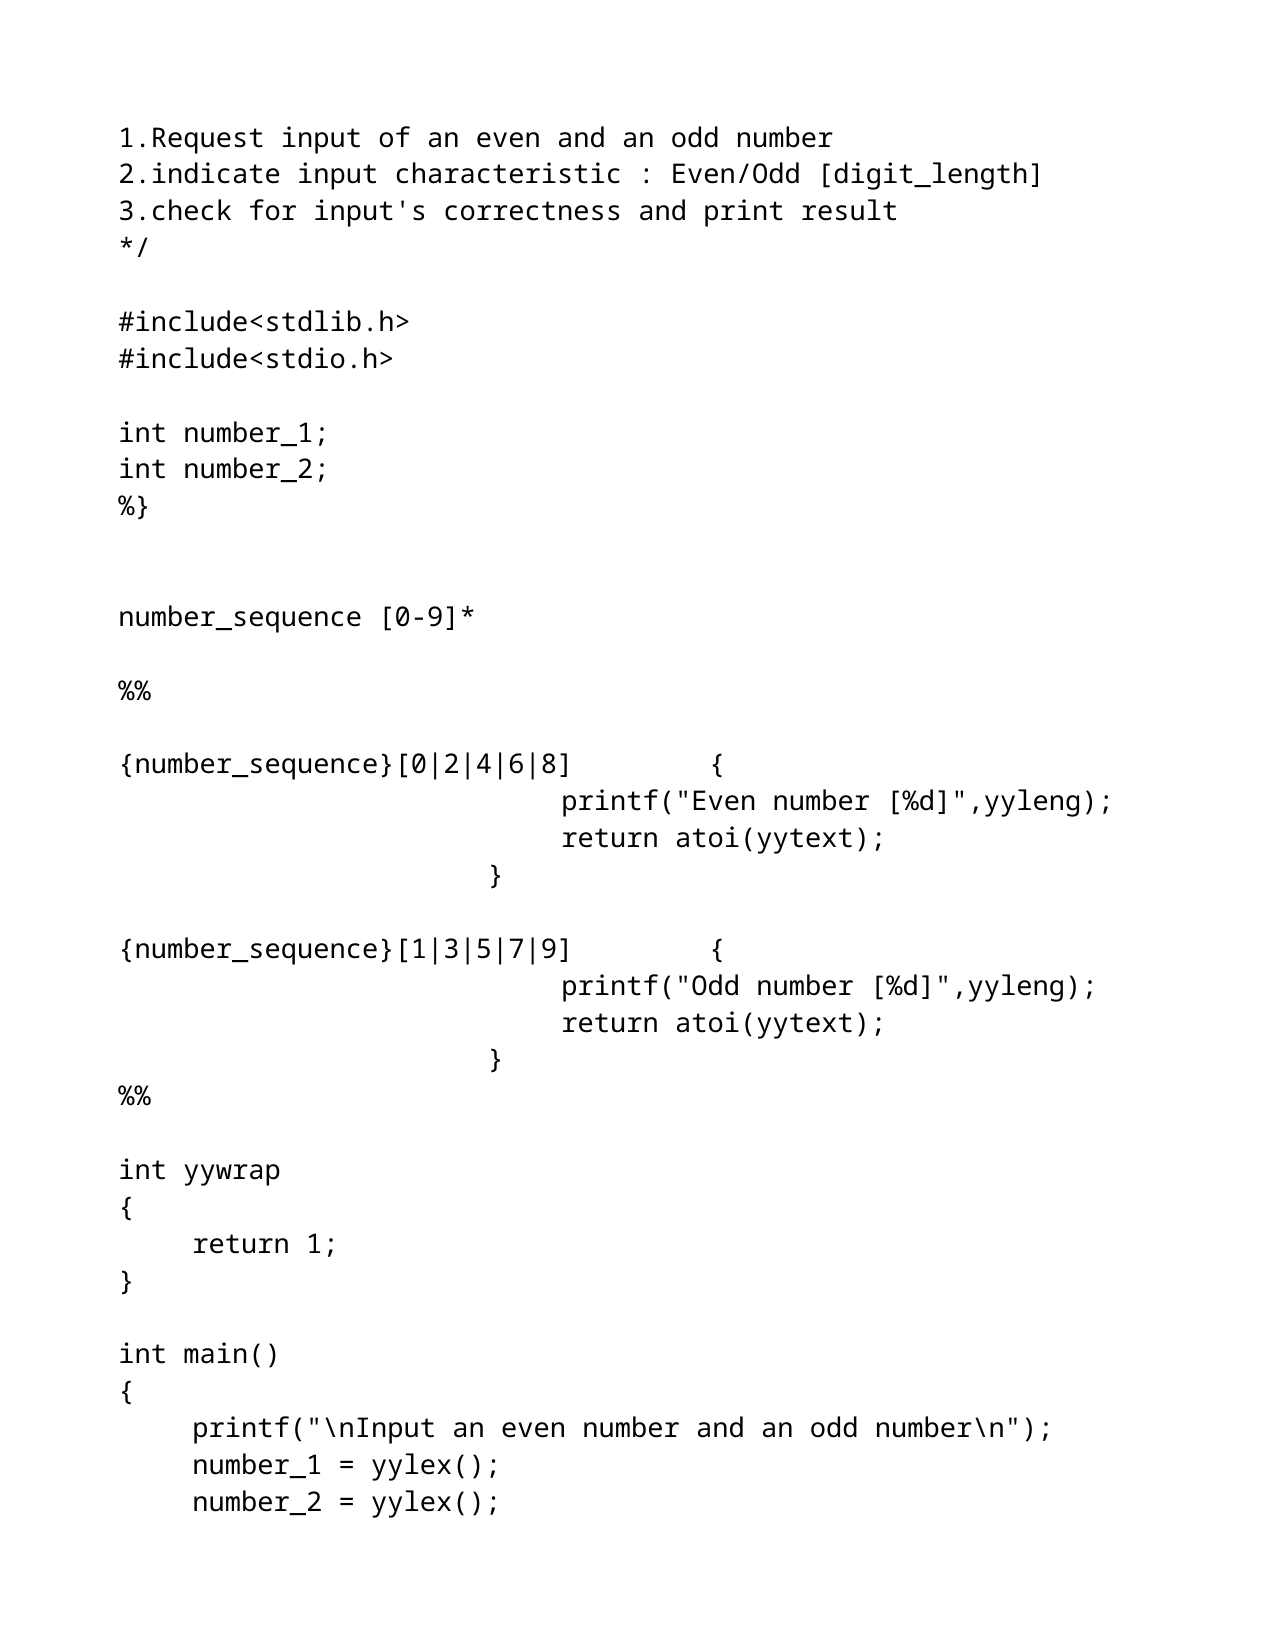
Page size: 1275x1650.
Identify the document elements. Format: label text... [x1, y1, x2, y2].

text } [118, 1261, 1157, 1298]
text return atoi(yytext); [118, 1003, 1157, 1040]
text {number_sequence}[1|3|5|7|9] { [118, 929, 1157, 966]
text {number_sequence}[0|2|4|6|8] { [118, 745, 1157, 782]
text { [118, 1372, 1157, 1409]
text int yywrap [118, 1151, 1157, 1187]
text int number_2; [118, 450, 1157, 487]
text } [118, 1040, 1157, 1077]
text { [118, 1187, 1157, 1224]
text number_1 = yylex(); [118, 1446, 1157, 1482]
text int number_1; [118, 413, 1157, 450]
text return 1; [118, 1224, 1157, 1261]
text printf("Even number [%d]",yyleng); [118, 782, 1157, 819]
text number_sequence [0-9]* [118, 597, 1157, 634]
text #include<stdlib.h> [118, 302, 1157, 339]
text #include<stdio.h> [118, 339, 1157, 376]
text 2.indicate input characteristic : Even/Odd [digit_length] [118, 155, 1157, 192]
text 3.check for input's correctness and print result [118, 192, 1157, 229]
text return atoi(yytext); [118, 819, 1157, 856]
text printf("\nInput an even number and an odd number\n"); [118, 1409, 1157, 1446]
text printf("Odd number [%d]",yyleng); [118, 966, 1157, 1003]
text } [118, 856, 1157, 892]
text %% [118, 671, 1157, 708]
text %% [118, 1077, 1157, 1114]
text */ [118, 229, 1157, 266]
text %} [118, 487, 1157, 524]
text number_2 = yylex(); [118, 1482, 1157, 1519]
text int main() [118, 1335, 1157, 1372]
text 1.Request input of an even and an odd number [118, 118, 1157, 155]
